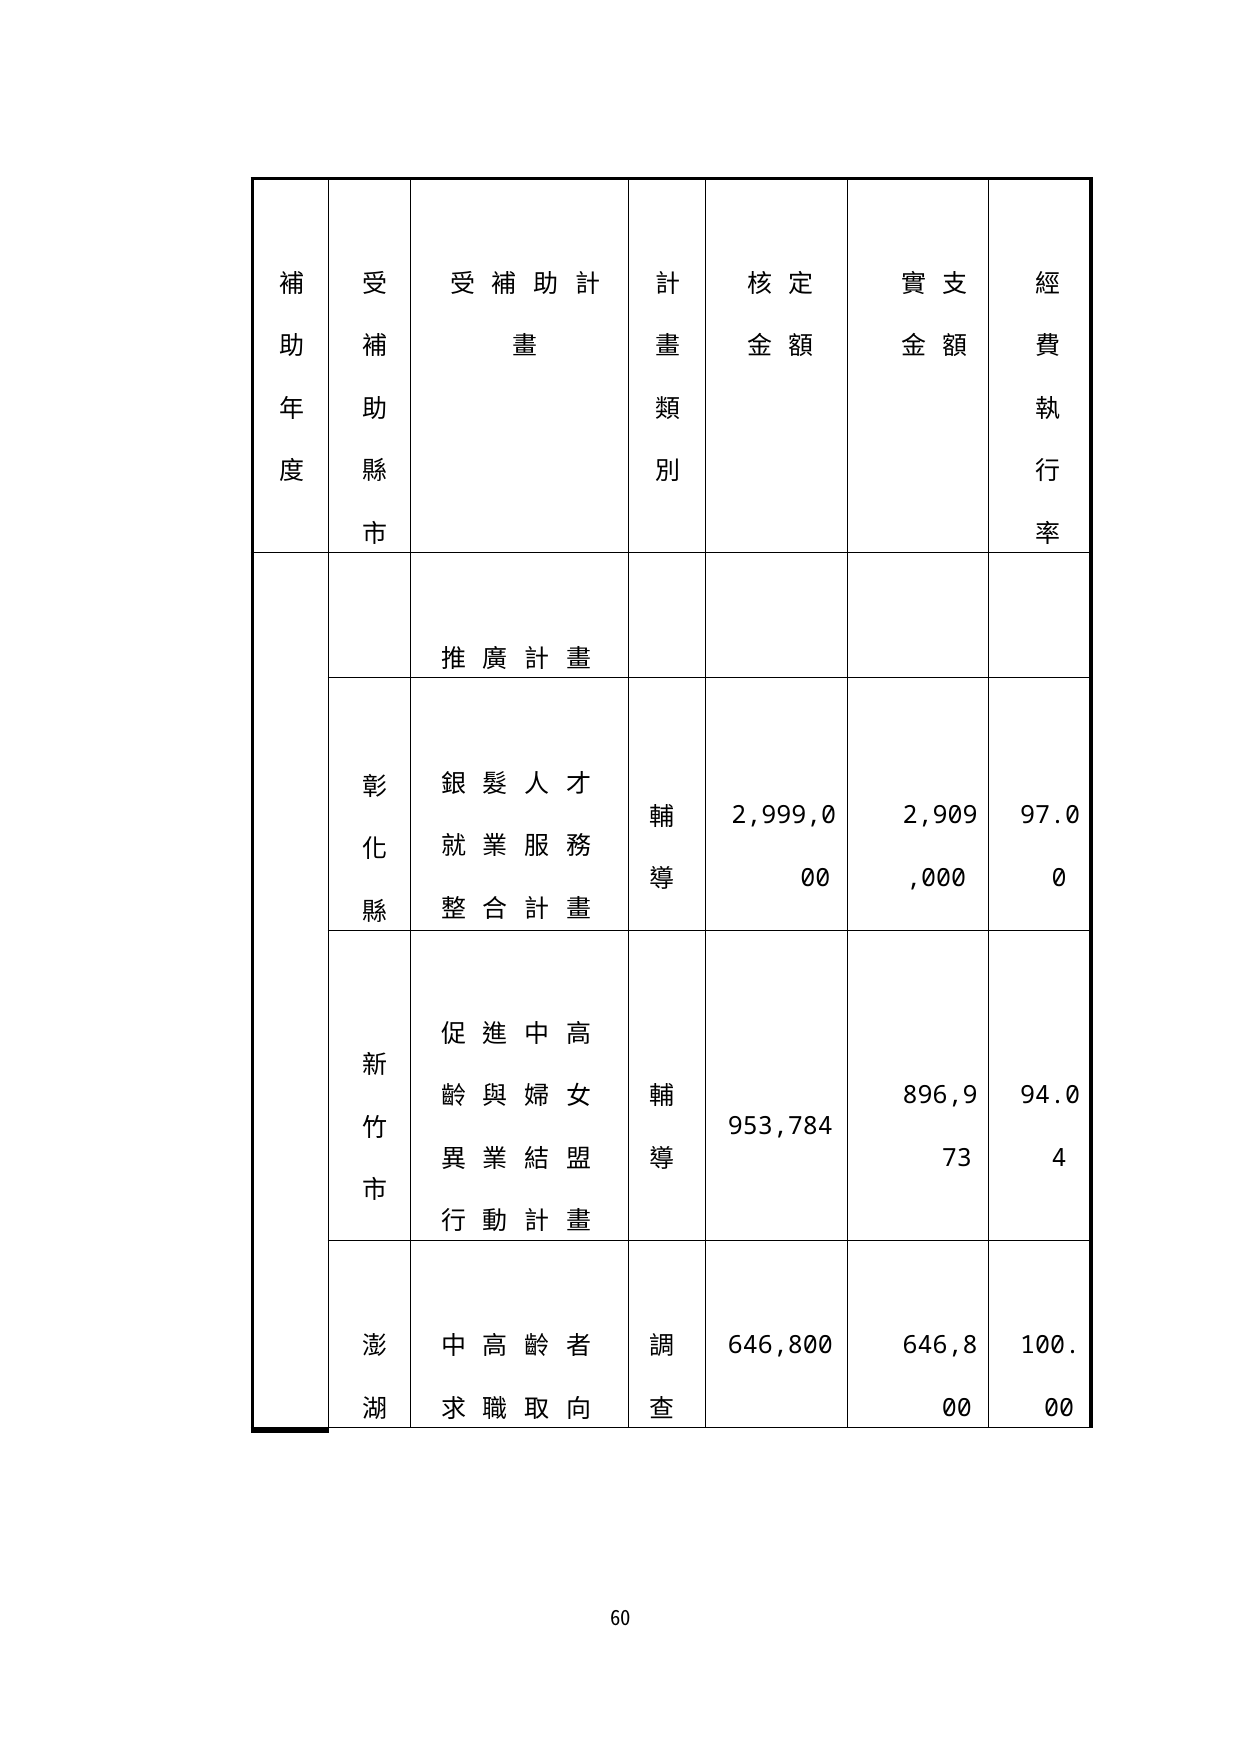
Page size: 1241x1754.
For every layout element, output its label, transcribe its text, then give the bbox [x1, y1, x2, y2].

table_header 受補助 縣市 [329, 180, 410, 552]
table_cell 彰化縣 [329, 678, 410, 930]
table_cell [629, 553, 705, 677]
table_header 經費 執行率 [989, 180, 1089, 552]
table_header 受補助計畫 [411, 180, 628, 552]
table_cell 新竹市 [329, 931, 410, 1240]
table_cell 推廣計畫 [411, 553, 628, 677]
table_cell 2,909,000 [848, 678, 988, 930]
table_cell 97.00 [989, 678, 1089, 930]
table_cell [848, 553, 988, 677]
table_cell [254, 553, 328, 1427]
table_header 實支 金額 [848, 180, 988, 552]
table_cell 100.00 [989, 1241, 1089, 1427]
table_cell [329, 553, 410, 677]
table_cell 2,999,000 [706, 678, 847, 930]
table_cell 調查 [629, 1241, 705, 1427]
table_cell 94.04 [989, 931, 1089, 1240]
table_header 核定 金額 [706, 180, 847, 552]
table_cell 輔導 [629, 678, 705, 930]
table_header 補助年度 [254, 180, 328, 552]
table_cell 646,800 [848, 1241, 988, 1427]
table_cell [989, 553, 1089, 677]
table_cell 澎湖 [329, 1241, 410, 1427]
table_cell 896,973 [848, 931, 988, 1240]
table_cell [706, 553, 847, 677]
table_cell 輔導 [629, 931, 705, 1240]
table_cell 646,800 [706, 1241, 847, 1427]
table_cell 促進中高齡與婦女異業結盟行動計畫 [411, 931, 628, 1240]
table_header 計畫 類別 [629, 180, 705, 552]
table_cell 953,784 [706, 931, 847, 1240]
table_cell 銀髮人才就業服務整合計畫 [411, 678, 628, 930]
table_cell 中高齡者求職取向 [411, 1241, 628, 1427]
